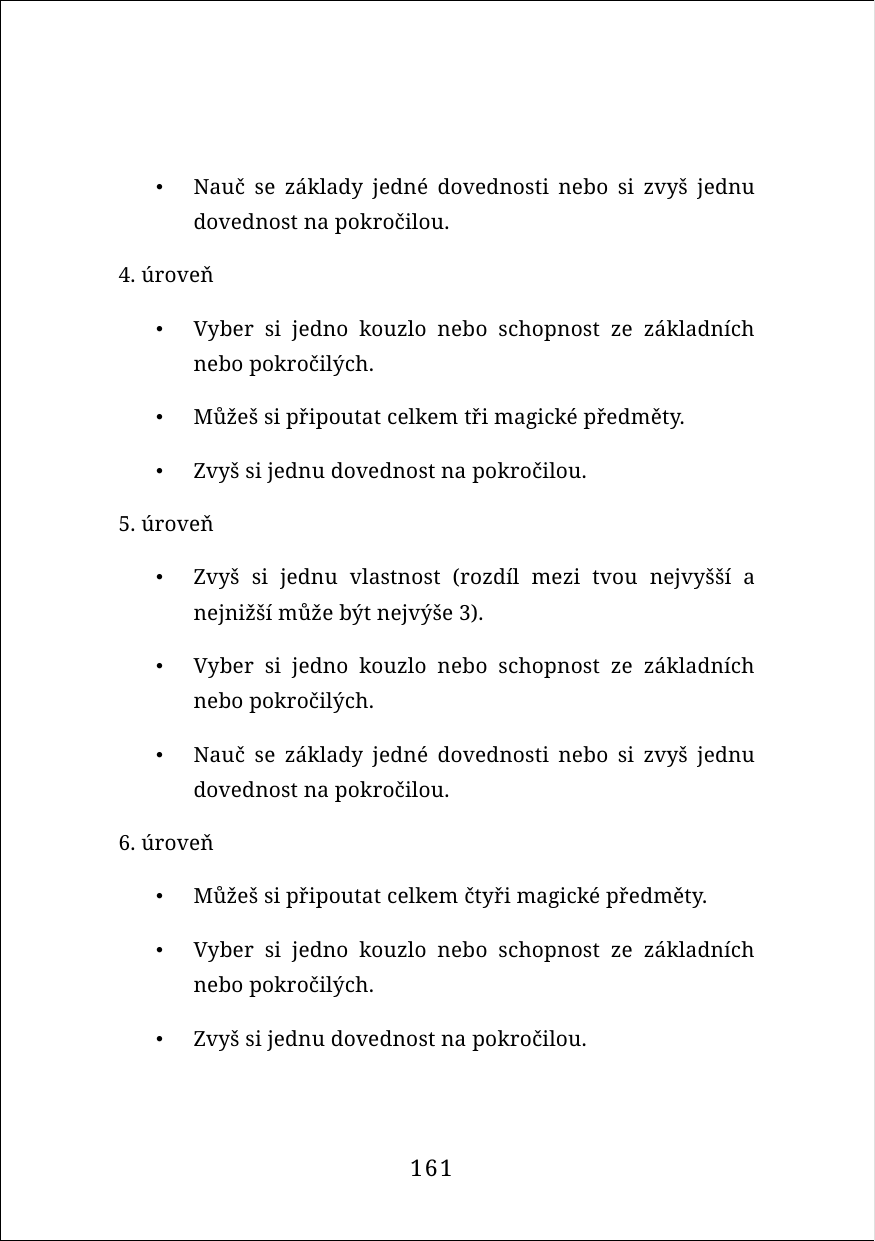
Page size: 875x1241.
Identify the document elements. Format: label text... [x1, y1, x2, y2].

list Zvyš si jednu dovednost na pokročilou. [156, 1024, 756, 1052]
list Vyber si jedno kouzlo nebo schopnost ze základních nebo pokročilých. [156, 935, 756, 999]
list Zvyš si jednu vlastnost (rozdíl mezi tvou nejvyšší a nejnižší může být nejvýše 3). [156, 562, 756, 626]
text 6. úroveň [118, 828, 756, 857]
list Vyber si jedno kouzlo nebo schopnost ze základních nebo pokročilých. [156, 314, 756, 378]
text 5. úroveň [118, 509, 756, 537]
list Nauč se základy jedné dovednosti nebo si zvyš jednu dovednost na pokročilou. [156, 740, 756, 804]
list Můžeš si připoutat celkem čtyři magické předměty. [156, 882, 756, 910]
list Vyber si jedno kouzlo nebo schopnost ze základních nebo pokročilých. [156, 651, 756, 715]
list Můžeš si připoutat celkem tři magické předměty. [156, 402, 756, 431]
list Zvyš si jednu dovednost na pokročilou. [156, 456, 756, 484]
text 4. úroveň [118, 261, 756, 289]
list Nauč se základy jedné dovednosti nebo si zvyš jednu dovednost na pokročilou. [156, 172, 756, 236]
